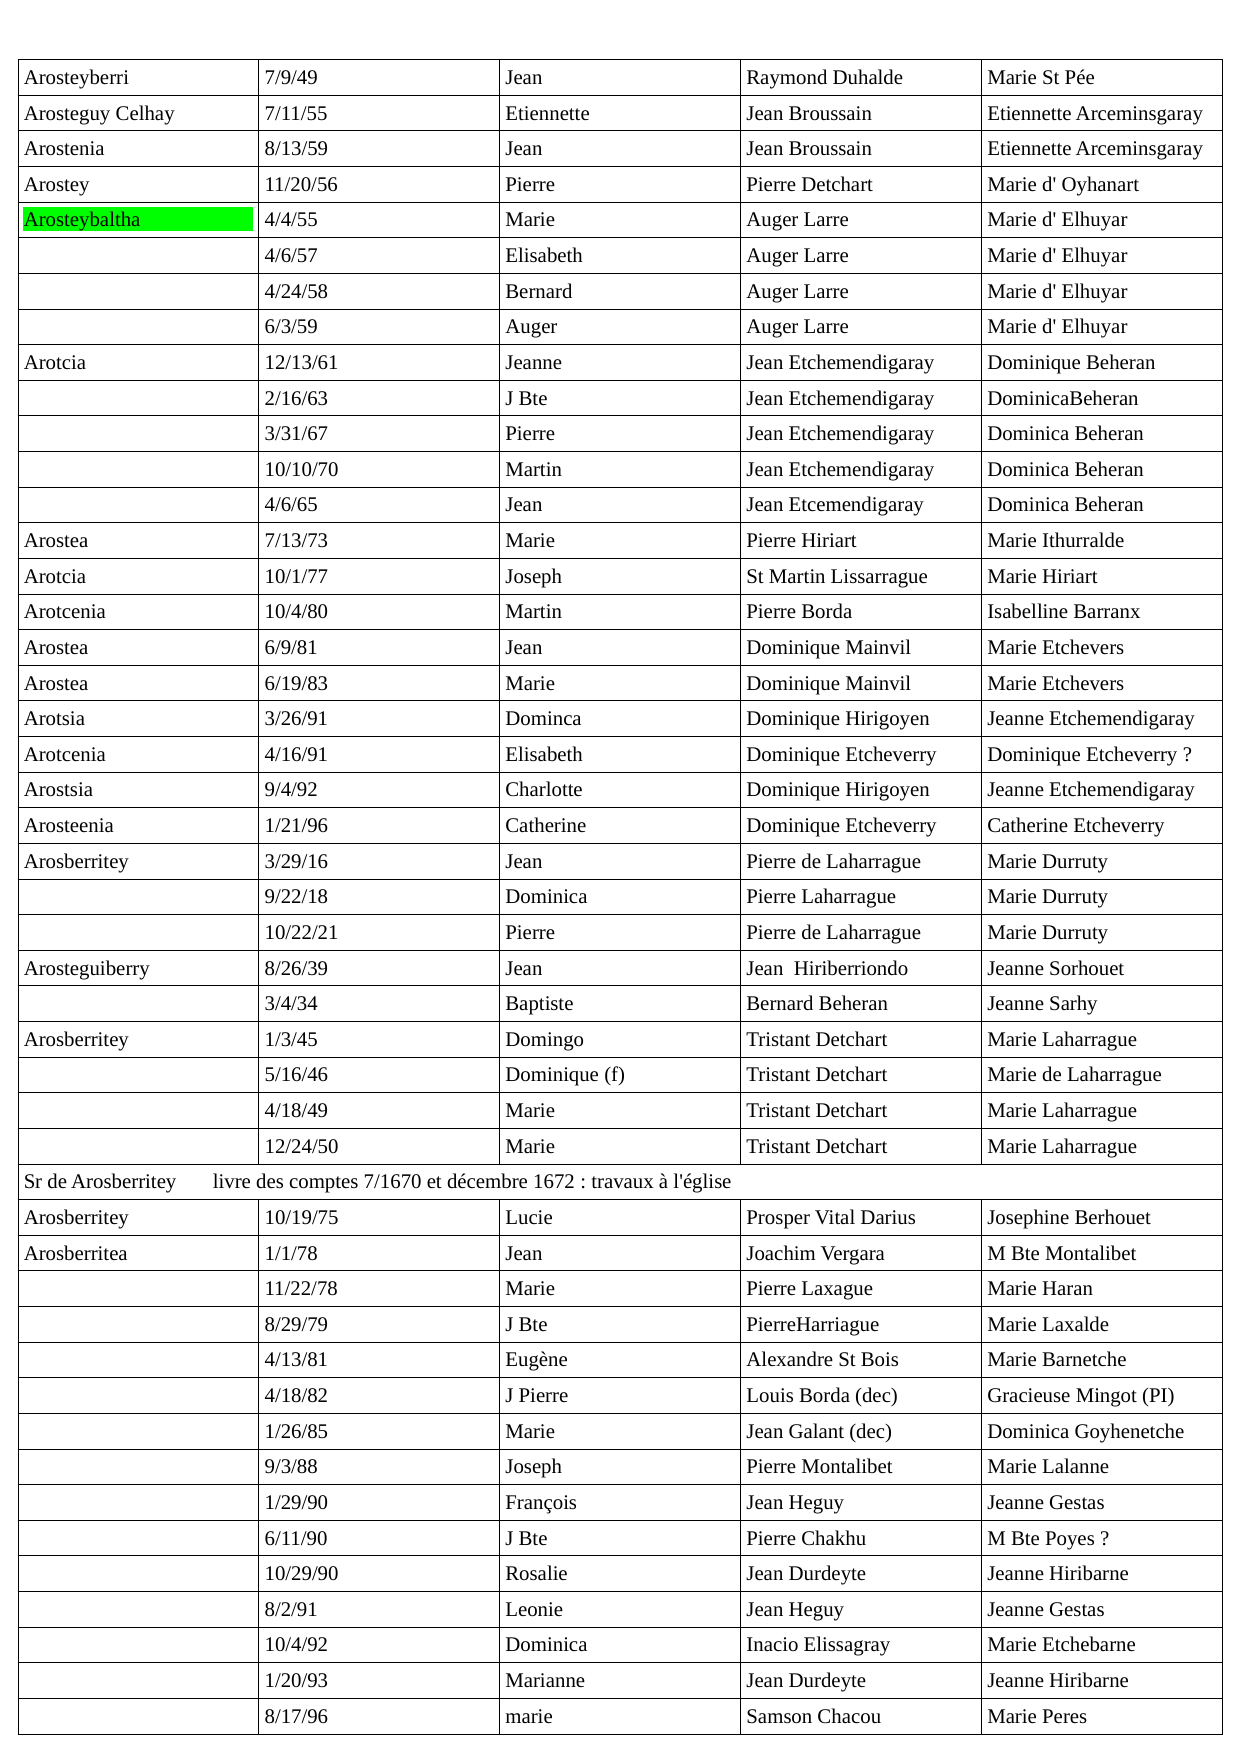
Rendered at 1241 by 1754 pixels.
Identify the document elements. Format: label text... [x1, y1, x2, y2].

table_cell Jean Durdeyte [741, 1663, 981, 1698]
table_cell Jean Etchemendigaray [741, 416, 981, 451]
table_cell Joachim Vergara [741, 1236, 981, 1270]
table_cell 21/01/1896 [259, 808, 499, 843]
table_cell Jeanne Gestas [982, 1485, 1222, 1520]
table_cell Inacio Elissagray [741, 1628, 981, 1662]
table_cell Marie Laharrague [982, 1129, 1222, 1163]
table_cell 13/08/1759 [259, 131, 499, 166]
table_cell 24/04/1758 [259, 274, 499, 308]
table_cell [19, 1271, 258, 1306]
table_cell Marie Durruty [982, 880, 1222, 914]
table_cell 22/10/1721 [259, 915, 499, 950]
table_cell Jean Etcemendigaray [741, 488, 981, 522]
table_cell Marie d' Elhuyar [982, 310, 1222, 344]
table_cell Jean Heguy [741, 1485, 981, 1520]
table_cell Jean [500, 131, 740, 166]
table_cell Etiennette Arceminsgaray [982, 131, 1222, 166]
table_cell Jean Broussain [741, 131, 981, 166]
table_cell Jean Broussain [741, 96, 981, 130]
table_cell Dominica [500, 880, 740, 914]
table_cell [19, 915, 258, 950]
table_cell Dominique Etcheverry [741, 808, 981, 843]
table_cell Elisabeth [500, 737, 740, 772]
table_cell J Bte [500, 1307, 740, 1342]
table_cell Dominique (f) [500, 1058, 740, 1092]
table_cell 17/08/1896 [259, 1699, 499, 1733]
table_cell 19/06/1883 [259, 666, 499, 700]
table_cell Marie [500, 203, 740, 237]
table_cell 13/12/1861 [259, 345, 499, 380]
table_cell Bernard [500, 274, 740, 308]
table_cell Dominique Etcheverry ? [982, 737, 1222, 772]
table_cell 26/01/1885 [259, 1414, 499, 1448]
table_cell Jean Etchemendigaray [741, 452, 981, 487]
table_cell [19, 381, 258, 415]
table_cell Joseph [500, 559, 740, 593]
table_cell Jean Durdeyte [741, 1556, 981, 1591]
table_cell Arosteybaltha [19, 203, 258, 237]
table_cell Arosberritea [19, 1236, 258, 1270]
table_cell Dominica Beheran [982, 416, 1222, 451]
table_cell M Bte Montalibet [982, 1236, 1222, 1270]
table_cell Jean [500, 630, 740, 665]
table_cell J Bte [500, 381, 740, 415]
table_cell Marie Ithurralde [982, 523, 1222, 558]
table_cell [19, 310, 258, 344]
table_cell Marie [500, 1129, 740, 1163]
table_cell 03/06/1759 [259, 310, 499, 344]
table_cell Marianne [500, 1663, 740, 1698]
table_cell [19, 1556, 258, 1591]
table_cell Jean [500, 60, 740, 95]
table_cell Dominca [500, 701, 740, 736]
table_cell Tristant Detchart [741, 1058, 981, 1092]
table_cell [19, 1093, 258, 1128]
table_cell Auger Larre [741, 274, 981, 308]
table_cell 01/01/1878 [259, 1236, 499, 1270]
table_cell 29/08/1879 [259, 1307, 499, 1342]
table_cell 04/10/1880 [259, 595, 499, 629]
table_cell [19, 452, 258, 487]
table_cell [19, 416, 258, 451]
table_cell Auger Larre [741, 203, 981, 237]
table_cell Arosberritey [19, 1200, 258, 1235]
table_cell 24/12/1750 [259, 1129, 499, 1163]
table_cell Jeanne Etchemendigaray [982, 701, 1222, 736]
table_cell Arotcenia [19, 737, 258, 772]
table_cell Marie de Laharrague [982, 1058, 1222, 1092]
table_cell Louis Borda (dec) [741, 1378, 981, 1413]
table_cell Arotcia [19, 345, 258, 380]
table_cell Jean Etchemendigaray [741, 381, 981, 415]
table_cell 04/10/1892 [259, 1628, 499, 1662]
table_cell [19, 1450, 258, 1484]
table_cell 06/04/1757 [259, 238, 499, 273]
table_cell J Bte [500, 1521, 740, 1555]
table_cell Pierre Detchart [741, 167, 981, 202]
table_cell 26/08/1739 [259, 951, 499, 985]
table_cell [19, 1129, 258, 1163]
table_cell Jean Galant (dec) [741, 1414, 981, 1448]
table_cell 29/10/1890 [259, 1556, 499, 1591]
table_cell [19, 1521, 258, 1555]
table_cell Joseph [500, 1450, 740, 1484]
table_cell Pierre Laharrague [741, 880, 981, 914]
table_cell 03/09/1888 [259, 1450, 499, 1484]
table_cell [19, 1058, 258, 1092]
table_cell [19, 1485, 258, 1520]
table_cell Marie Hiriart [982, 559, 1222, 593]
table_cell Marie Etchevers [982, 666, 1222, 700]
table_cell 13/04/1881 [259, 1343, 499, 1377]
table_cell Pierre Borda [741, 595, 981, 629]
table_cell Arosteenia [19, 808, 258, 843]
table_cell [19, 1592, 258, 1627]
table_cell [19, 1307, 258, 1342]
table_cell PierreHarriague [741, 1307, 981, 1342]
table_cell Jean Hiriberriondo [741, 951, 981, 985]
table_cell Tristant Detchart [741, 1022, 981, 1057]
table_cell [19, 880, 258, 914]
table_cell Jeanne Hiribarne [982, 1663, 1222, 1698]
table_cell Pierre Hiriart [741, 523, 981, 558]
table_cell Marie Haran [982, 1271, 1222, 1306]
table_cell Arostenia [19, 131, 258, 166]
table_cell 18/04/1882 [259, 1378, 499, 1413]
table_cell Jeanne Etchemendigaray [982, 773, 1222, 807]
table_cell Lucie [500, 1200, 740, 1235]
table_cell Marie [500, 1271, 740, 1306]
table_cell Dominique Beheran [982, 345, 1222, 380]
table_cell Marie Laharrague [982, 1022, 1222, 1057]
table_cell Domingo [500, 1022, 740, 1057]
table_cell Marie Etchebarne [982, 1628, 1222, 1662]
table_cell Arostea [19, 523, 258, 558]
table_cell Arostsia [19, 773, 258, 807]
table_cell 18/04/1749 [259, 1093, 499, 1128]
table_cell Pierre Chakhu [741, 1521, 981, 1555]
table_cell Jean [500, 1236, 740, 1270]
table_cell [19, 1663, 258, 1698]
table_cell Marie d' Elhuyar [982, 238, 1222, 273]
table_cell Gracieuse Mingot (PI) [982, 1378, 1222, 1413]
table_cell Pierre Montalibet [741, 1450, 981, 1484]
table_cell [19, 1343, 258, 1377]
table_cell François [500, 1485, 740, 1520]
table_cell Leonie [500, 1592, 740, 1627]
table_cell Jean [500, 488, 740, 522]
table_cell Marie Barnetche [982, 1343, 1222, 1377]
table_cell 09/06/1881 [259, 630, 499, 665]
table_cell Arostey [19, 167, 258, 202]
table_cell Rosalie [500, 1556, 740, 1591]
table_cell 04/09/1892 [259, 773, 499, 807]
table_cell Dominique Etcheverry [741, 737, 981, 772]
table_cell Marie Etchevers [982, 630, 1222, 665]
table_cell 04/03/1734 [259, 986, 499, 1021]
table_cell 20/11/1756 [259, 167, 499, 202]
table_cell Auger Larre [741, 238, 981, 273]
table_cell Eugène [500, 1343, 740, 1377]
table_cell Marie Durruty [982, 844, 1222, 878]
table_cell Dominica Beheran [982, 488, 1222, 522]
table_cell Martin [500, 595, 740, 629]
table_cell Martin [500, 452, 740, 487]
table_cell Marie Durruty [982, 915, 1222, 950]
table_cell Marie d' Elhuyar [982, 203, 1222, 237]
table_cell Bernard Beheran [741, 986, 981, 1021]
table_cell 22/11/1878 [259, 1271, 499, 1306]
table_cell [19, 1699, 258, 1733]
table_cell Catherine Etcheverry [982, 808, 1222, 843]
table_cell Jeanne Sarhy [982, 986, 1222, 1021]
table_cell Etiennette [500, 96, 740, 130]
table_cell Pierre [500, 167, 740, 202]
table_cell Marie [500, 523, 740, 558]
table_cell Dominica [500, 1628, 740, 1662]
table_cell Etiennette Arceminsgaray [982, 96, 1222, 130]
table_cell Jean Heguy [741, 1592, 981, 1627]
table_cell 02/08/1891 [259, 1592, 499, 1627]
table_cell M Bte Poyes ? [982, 1521, 1222, 1555]
table_cell Marie Lalanne [982, 1450, 1222, 1484]
table_cell Marie Laxalde [982, 1307, 1222, 1342]
table_cell Jeanne [500, 345, 740, 380]
table_cell Charlotte [500, 773, 740, 807]
table_cell Tristant Detchart [741, 1093, 981, 1128]
table_cell Tristant Detchart [741, 1129, 981, 1163]
table_cell 04/04/1755 [259, 203, 499, 237]
table_cell [19, 488, 258, 522]
table_cell Marie St Pée [982, 60, 1222, 95]
table_cell Jean Etchemendigaray [741, 345, 981, 380]
table_cell 16/04/1891 [259, 737, 499, 772]
table_cell 29/03/1716 [259, 844, 499, 878]
table_cell Marie [500, 1414, 740, 1448]
table_cell Baptiste [500, 986, 740, 1021]
table_cell 19/10/1875 [259, 1200, 499, 1235]
table_cell Pierre de Laharrague [741, 844, 981, 878]
table_cell [19, 986, 258, 1021]
table_cell Auger [500, 310, 740, 344]
table_cell J Pierre [500, 1378, 740, 1413]
table_cell Jeanne Gestas [982, 1592, 1222, 1627]
table_cell 26/03/1891 [259, 701, 499, 736]
table_cell 11/07/1755 [259, 96, 499, 130]
table_cell [19, 238, 258, 273]
table_cell Sr de Arosberritey livre des comptes 7/1670 et décembre 1672 : travaux à l'église [19, 1165, 1222, 1199]
table_cell [19, 1414, 258, 1448]
table_cell Arosberritey [19, 844, 258, 878]
table_cell Elisabeth [500, 238, 740, 273]
table_cell Dominica Goyhenetche [982, 1414, 1222, 1448]
table_cell Jean [500, 844, 740, 878]
table_cell Dominica Beheran [982, 452, 1222, 487]
table_cell Jean [500, 951, 740, 985]
table_cell Arosteyberri [19, 60, 258, 95]
table_cell Marie d' Elhuyar [982, 274, 1222, 308]
table_cell Dominique Mainvil [741, 666, 981, 700]
table_cell 22/09/1718 [259, 880, 499, 914]
table_cell 06/04/1865 [259, 488, 499, 522]
table_cell Arostea [19, 630, 258, 665]
table_cell 13/07/1873 [259, 523, 499, 558]
table_cell 20/01/1893 [259, 1663, 499, 1698]
table_cell Arotcenia [19, 595, 258, 629]
table_cell 01/10/1877 [259, 559, 499, 593]
table_cell Jeanne Sorhouet [982, 951, 1222, 985]
table_cell Pierre Laxague [741, 1271, 981, 1306]
table_cell Marie [500, 1093, 740, 1128]
table_cell 10/10/1870 [259, 452, 499, 487]
table_cell Arosteguy Celhay [19, 96, 258, 130]
table_cell Marie [500, 666, 740, 700]
table_cell Arotcia [19, 559, 258, 593]
table_cell Isabelline Barranx [982, 595, 1222, 629]
table_cell 11/06/1890 [259, 1521, 499, 1555]
table_cell Arosteguiberry [19, 951, 258, 985]
table_cell 03/01/1745 [259, 1022, 499, 1057]
table_cell 16/02/1863 [259, 381, 499, 415]
table_cell Dominique Hirigoyen [741, 701, 981, 736]
table_cell 09/07/1849 [259, 60, 499, 95]
table_cell Marie Laharrague [982, 1093, 1222, 1128]
table_cell Dominique Hirigoyen [741, 773, 981, 807]
table_cell Jeanne Hiribarne [982, 1556, 1222, 1591]
table_cell Catherine [500, 808, 740, 843]
table_cell 31/03/1867 [259, 416, 499, 451]
table_cell Marie Peres [982, 1699, 1222, 1733]
table_cell Auger Larre [741, 310, 981, 344]
table_cell Pierre de Laharrague [741, 915, 981, 950]
table_cell DominicaBeheran [982, 381, 1222, 415]
table_cell Pierre [500, 915, 740, 950]
table_cell Dominique Mainvil [741, 630, 981, 665]
table_cell [19, 1378, 258, 1413]
table_cell Samson Chacou [741, 1699, 981, 1733]
table_cell Arostea [19, 666, 258, 700]
table_cell 29/01/1890 [259, 1485, 499, 1520]
table_cell Alexandre St Bois [741, 1343, 981, 1377]
table_cell marie [500, 1699, 740, 1733]
table_cell [19, 1628, 258, 1662]
table_cell St Martin Lissarrague [741, 559, 981, 593]
table_cell 16/05/1746 [259, 1058, 499, 1092]
table_cell Arosberritey [19, 1022, 258, 1057]
table_cell Marie d' Oyhanart [982, 167, 1222, 202]
table_cell [19, 274, 258, 308]
table_cell Pierre [500, 416, 740, 451]
table_cell Raymond Duhalde [741, 60, 981, 95]
table_cell Josephine Berhouet [982, 1200, 1222, 1235]
table_cell Arotsia [19, 701, 258, 736]
table_cell Prosper Vital Darius [741, 1200, 981, 1235]
